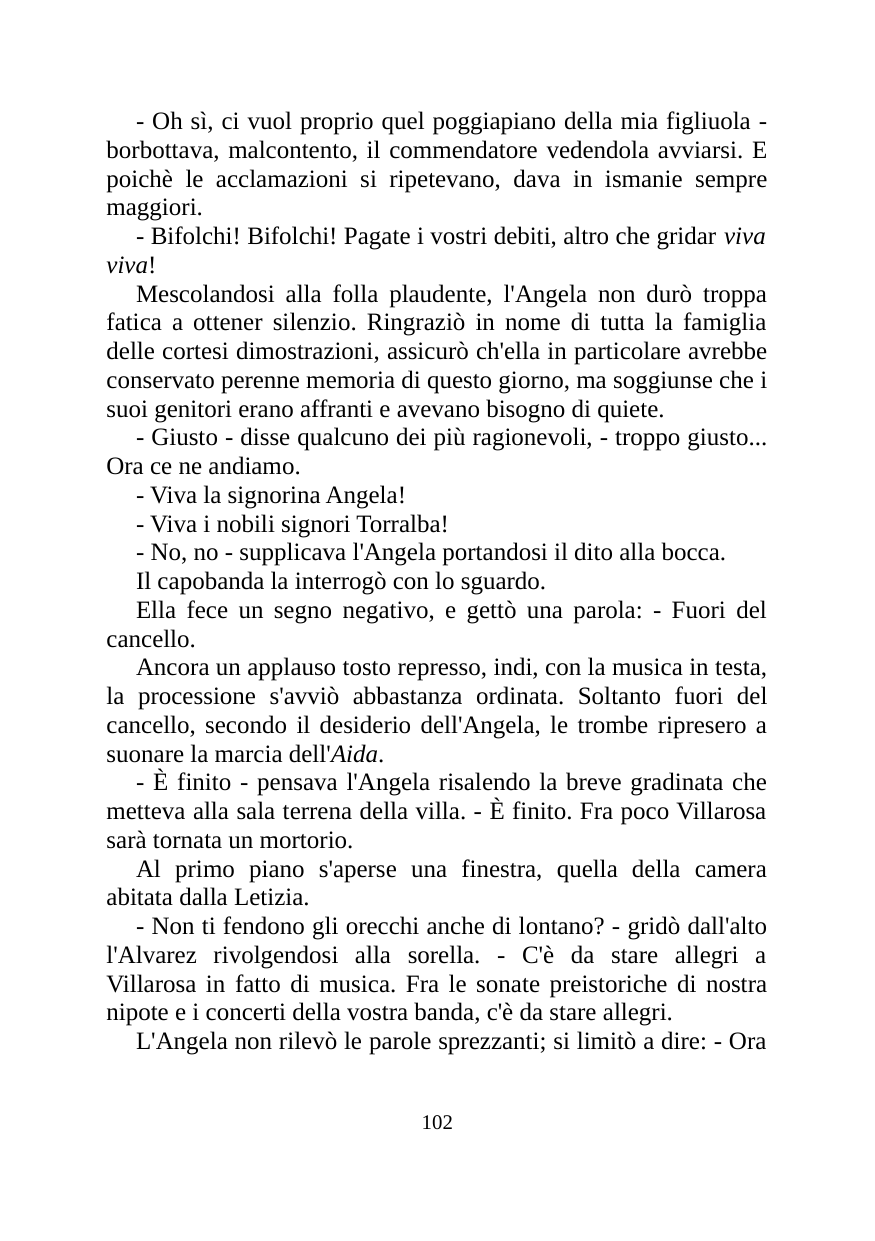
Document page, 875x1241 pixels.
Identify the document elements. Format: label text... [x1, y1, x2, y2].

text - Bifolchi! Bifolchi! Pagate i vostri debiti, altro che gridar viva viva! [106, 221, 768, 279]
text Mescolandosi alla folla plaudente, l'Angela non durò troppa fatica a ottener silenzio. Ringraziò in nome di tutta la famiglia delle cortesi dimostrazioni, assicurò ch'ella in particolare avrebbe conservato perenne memoria di questo giorno, ma soggiunse che i suoi genitori erano affranti e avevano bisogno di quiete. [106, 279, 768, 422]
text - Non ti fendono gli orecchi anche di lontano? - gridò dall'alto l'Alvarez rivolgendosi alla sorella. - C'è da stare allegri a Villarosa in fatto di musica. Fra le sonate preistoriche di nostra nipote e i concerti della vostra banda, c'è da stare allegri. [106, 911, 768, 1026]
text L'Angela non rilevò le parole sprezzanti; si limitò a dire: - Ora [106, 1026, 768, 1055]
text - Oh sì, ci vuol proprio quel poggiapiano della mia figliuola - borbottava, malcontento, il commendatore vedendola avviarsi. E poichè le acclamazioni si ripetevano, dava in ismanie sempre maggiori. [106, 106, 768, 221]
text Ella fece un segno negativo, e gettò una parola: - Fuori del cancello. [106, 595, 768, 652]
text - No, no - supplicava l'Angela portandosi il dito alla bocca. [106, 537, 768, 566]
text - Viva i nobili signori Torralba! [106, 509, 768, 537]
text - È finito - pensava l'Angela risalendo la breve gradinata che metteva alla sala terrena della villa. - È finito. Fra poco Villarosa sarà tornata un mortorio. [106, 767, 768, 854]
text Al primo piano s'aperse una finestra, quella della camera abitata dalla Letizia. [106, 854, 768, 911]
text - Giusto - disse qualcuno dei più ragionevoli, - troppo giusto... Ora ce ne andiamo. [106, 422, 768, 480]
text Il capobanda la interrogò con lo sguardo. [106, 566, 768, 595]
text Ancora un applauso tosto represso, indi, con la musica in testa, la processione s'avviò abbastanza ordinata. Soltanto fuori del cancello, secondo il desiderio dell'Angela, le trombe ripresero a suonare la marcia dell'Aida. [106, 652, 768, 767]
text - Viva la signorina Angela! [106, 480, 768, 509]
